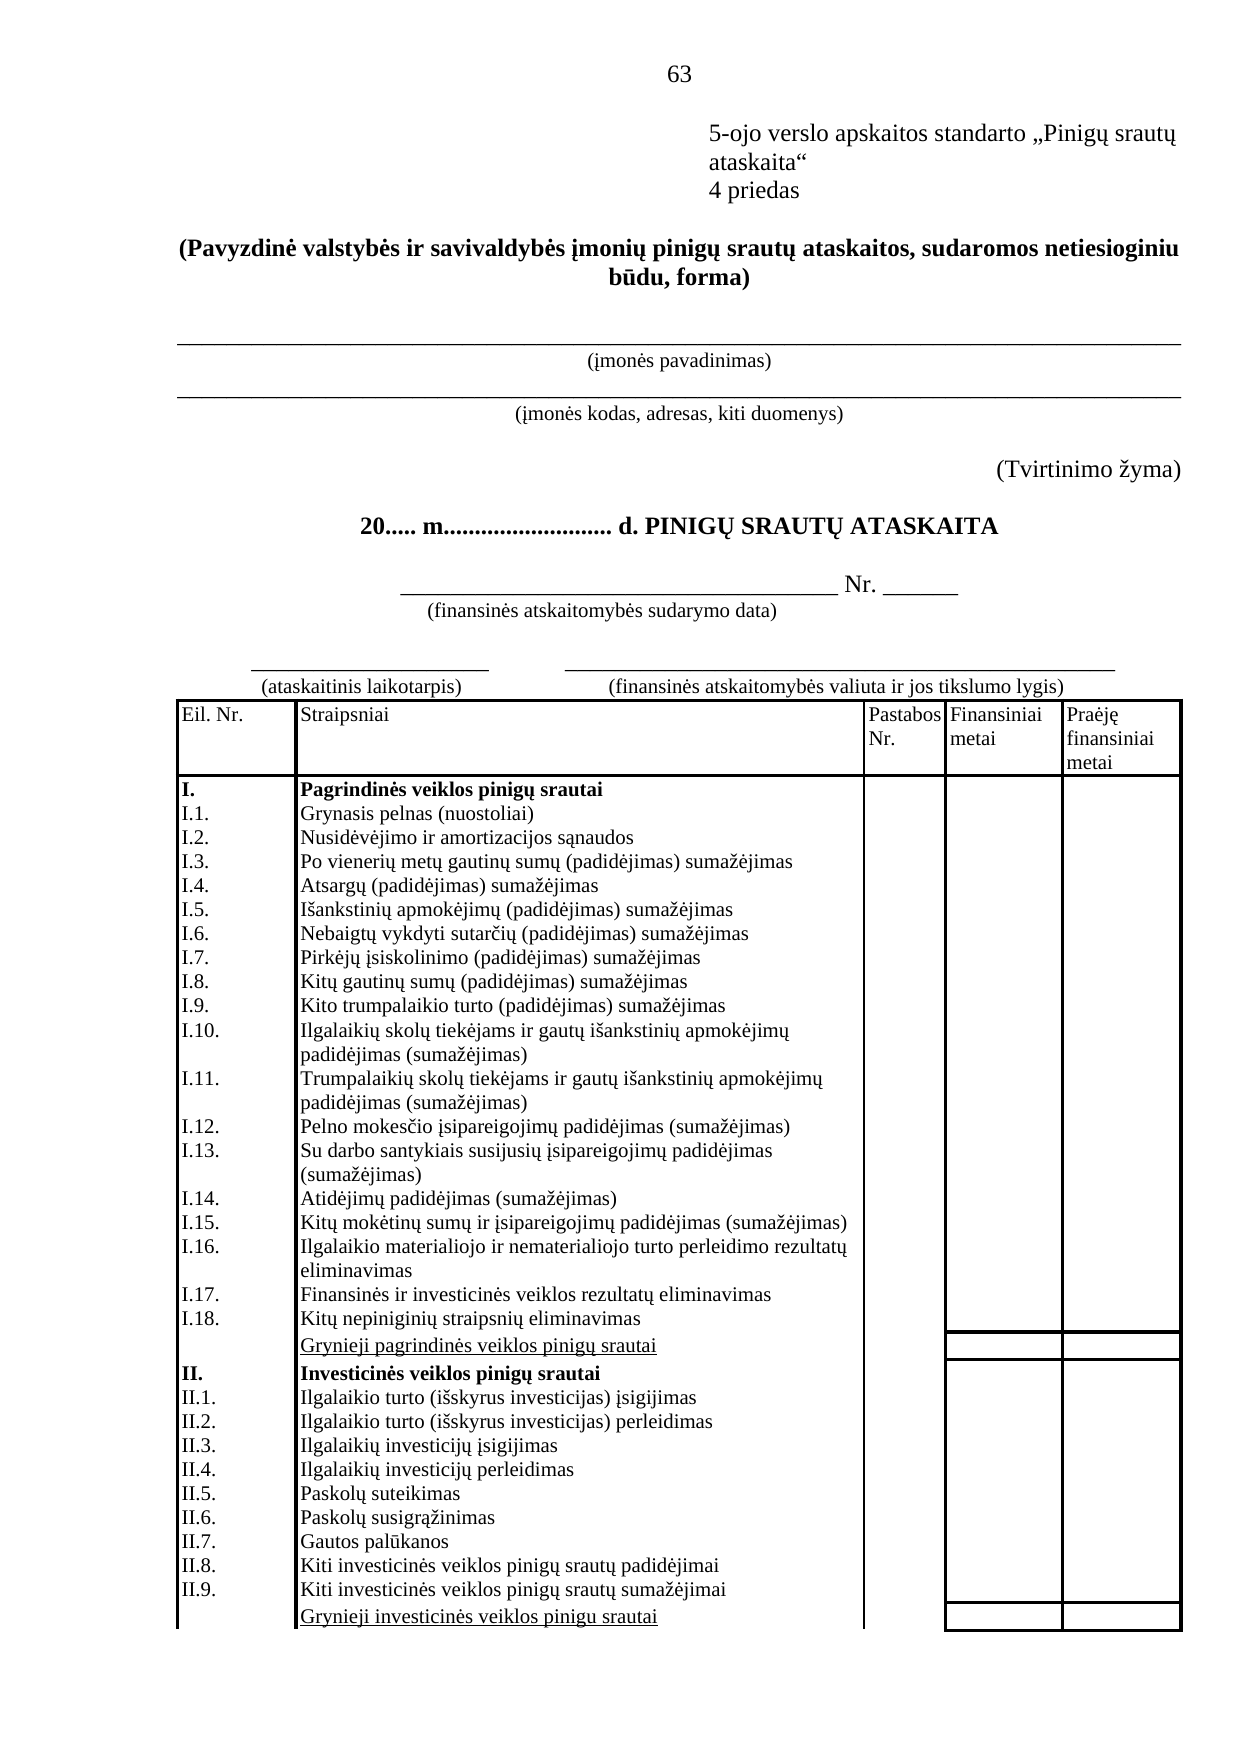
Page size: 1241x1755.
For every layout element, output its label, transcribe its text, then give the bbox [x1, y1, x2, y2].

text (finansinės atskaitomybės sudarymo data) [177, 597, 1181, 622]
table_cell Trumpalaikių skolų tiekėjams ir gautų išankstinių apmokėjimų padidėjimas (sumažėjimas) [298, 1066, 863, 1114]
table_cell [1064, 1553, 1179, 1577]
text (ataskaitinis laikotarpis) (finansinės atskaitomybės valiuta ir jos tikslumo lygis) [177, 674, 1181, 698]
table_cell [1064, 1186, 1179, 1210]
table_cell Finansinės ir investicinės veiklos rezultatų eliminavimas [298, 1282, 863, 1306]
table_cell [1064, 1604, 1179, 1628]
table_cell II.9. [179, 1577, 294, 1601]
table_cell I.8. [179, 969, 294, 993]
table_cell [947, 1505, 1061, 1529]
table_cell [1064, 1409, 1179, 1433]
table_cell [179, 1601, 294, 1628]
table_cell [1064, 994, 1179, 1017]
table_cell II. [179, 1358, 294, 1385]
table_cell [1064, 1529, 1179, 1553]
table_cell [1064, 1018, 1179, 1066]
table_cell II.1. [179, 1385, 294, 1409]
table_cell I.6. [179, 921, 294, 945]
table_cell [947, 945, 1061, 969]
table_cell [947, 1604, 1061, 1628]
table_cell [947, 777, 1061, 801]
table_cell Nusidėvėjimo ir amortizacijos sąnaudos [298, 825, 863, 849]
table_cell I.4. [179, 873, 294, 897]
table_cell [1064, 945, 1179, 969]
table_cell [865, 994, 944, 1017]
table_cell [865, 1481, 944, 1505]
table_cell [865, 921, 944, 945]
table_cell [947, 1066, 1061, 1114]
table_cell [947, 1210, 1061, 1234]
table_cell Paskolų suteikimas [298, 1481, 863, 1505]
table_cell [947, 1018, 1061, 1066]
table_cell [947, 1114, 1061, 1138]
table_cell [947, 1234, 1061, 1282]
table_cell [865, 1138, 944, 1186]
table_cell I.13. [179, 1138, 294, 1186]
table_cell [865, 801, 944, 825]
table_cell I.5. [179, 897, 294, 921]
table_cell [865, 1282, 944, 1306]
table_cell [865, 1186, 944, 1210]
table_cell I.14. [179, 1186, 294, 1210]
table_cell I.7. [179, 945, 294, 969]
table_cell I.2. [179, 825, 294, 849]
table_cell [1064, 1282, 1179, 1306]
table_cell [1064, 897, 1179, 921]
table_cell [1064, 1234, 1179, 1282]
table_cell [947, 801, 1061, 825]
table_cell II.3. [179, 1433, 294, 1457]
table_cell I.12. [179, 1114, 294, 1138]
table_cell [947, 1481, 1061, 1505]
text ataskaita“ [177, 147, 1181, 176]
table_cell [179, 1330, 294, 1357]
table_cell [865, 825, 944, 849]
table_cell [865, 1358, 944, 1385]
table_cell [1064, 801, 1179, 825]
table_cell [947, 825, 1061, 849]
table_cell II.8. [179, 1553, 294, 1577]
text (Tvirtinimo žyma) [177, 454, 1181, 482]
table_cell Grynasis pelnas (nuostoliai) [298, 801, 863, 825]
table_cell [947, 1529, 1061, 1553]
table_header Praėję finansiniai metai [1064, 702, 1179, 774]
table_cell [1064, 1334, 1179, 1357]
table_cell Grynieji investicinės veiklos pinigu srautai [298, 1601, 863, 1628]
table_cell [865, 1385, 944, 1409]
table_cell [1064, 1481, 1179, 1505]
table_cell Gautos palūkanos [298, 1529, 863, 1553]
table_cell [947, 1409, 1061, 1433]
table_cell Ilgalaikio turto (išskyrus investicijas) perleidimas [298, 1409, 863, 1433]
table_header Finansiniai metai [947, 702, 1061, 774]
table_cell I.11. [179, 1066, 294, 1114]
table_cell I.15. [179, 1210, 294, 1234]
table_cell Kitų nepiniginių straipsnių eliminavimas [298, 1306, 863, 1330]
table_cell [947, 873, 1061, 897]
text (įmonės kodas, adresas, kiti duomenys) [177, 401, 1181, 425]
table_cell Atsargų (padidėjimas) sumažėjimas [298, 873, 863, 897]
table_cell I.17. [179, 1282, 294, 1306]
table_cell [1064, 1066, 1179, 1114]
table_cell [947, 1334, 1061, 1357]
table_header Straipsniai [298, 702, 863, 774]
table_cell [947, 1553, 1061, 1577]
table_cell [865, 777, 944, 801]
table_cell I. [179, 777, 294, 801]
table_cell II.5. [179, 1481, 294, 1505]
table_cell II.7. [179, 1529, 294, 1553]
table_cell [1064, 849, 1179, 873]
table_cell [1064, 969, 1179, 993]
table_cell II.2. [179, 1409, 294, 1433]
table_cell [865, 945, 944, 969]
table_cell [1064, 1361, 1179, 1385]
table_cell Grynieji pagrindinės veiklos pinigų srautai [298, 1330, 863, 1357]
table_cell [1064, 1433, 1179, 1457]
table_cell [865, 1529, 944, 1553]
table_cell [947, 1361, 1061, 1385]
table_cell [865, 1433, 944, 1457]
table_cell [1064, 873, 1179, 897]
table_cell Nebaigtų vykdyti sutarčių (padidėjimas) sumažėjimas [298, 921, 863, 945]
table_cell Atidėjimų padidėjimas (sumažėjimas) [298, 1186, 863, 1210]
table_cell Paskolų susigrąžinimas [298, 1505, 863, 1529]
table_cell [865, 1114, 944, 1138]
table_cell [865, 849, 944, 873]
table_cell [947, 1457, 1061, 1481]
table_cell I.3. [179, 849, 294, 873]
table_cell [947, 1186, 1061, 1210]
table_cell [1064, 777, 1179, 801]
text 5-ojo verslo apskaitos standarto „Pinigų srautų [709, 118, 1181, 147]
table_cell [865, 1409, 944, 1433]
table_cell [1064, 1210, 1179, 1234]
table_cell [1064, 825, 1179, 849]
table_cell [865, 969, 944, 993]
table_cell Kitų gautinų sumų (padidėjimas) sumažėjimas [298, 969, 863, 993]
text ___________________ ____________________________________________ [177, 646, 1181, 674]
text (įmonės pavadinimas) [177, 348, 1181, 372]
table_cell [865, 1306, 944, 1330]
table_cell [865, 1234, 944, 1282]
text (Pavyzdinė valstybės ir savivaldybės įmonių pinigų srautų ataskaitos, sudaromos netiesioginiu būdu, forma) [177, 233, 1181, 291]
table_cell Ilgalaikio materialiojo ir nematerialiojo turto perleidimo rezultatų eliminavimas [298, 1234, 863, 1282]
table_cell Ilgalaikių investicijų įsigijimas [298, 1433, 863, 1457]
table_cell [947, 1306, 1061, 1330]
table_cell I.16. [179, 1234, 294, 1282]
table_cell [947, 921, 1061, 945]
text 4 priedas [177, 176, 1181, 204]
table_cell [1064, 1138, 1179, 1186]
table_cell II.4. [179, 1457, 294, 1481]
table_cell Ilgalaikio turto (išskyrus investicijas) įsigijimas [298, 1385, 863, 1409]
table_cell Pirkėjų įsiskolinimo (padidėjimas) sumažėjimas [298, 945, 863, 969]
table_cell [1064, 1457, 1179, 1481]
table_header Eil. Nr. [179, 702, 294, 774]
text 20..... m........................... d. PINIGŲ SRAUTŲ ATASKAITA [177, 511, 1181, 540]
table_cell Kiti investicinės veiklos pinigų srautų sumažėjimai [298, 1577, 863, 1601]
table_cell I.9. [179, 994, 294, 1017]
table_cell Ilgalaikių investicijų perleidimas [298, 1457, 863, 1481]
table_cell [865, 1018, 944, 1066]
table_cell Kitų mokėtinų sumų ir įsipareigojimų padidėjimas (sumažėjimas) [298, 1210, 863, 1234]
table_cell [1064, 1114, 1179, 1138]
table_cell Su darbo santykiais susijusių įsipareigojimų padidėjimas (sumažėjimas) [298, 1138, 863, 1186]
table_cell I.18. [179, 1306, 294, 1330]
table_cell [865, 1330, 944, 1357]
table_cell [1064, 1577, 1179, 1601]
table_cell [865, 873, 944, 897]
table_cell [947, 1433, 1061, 1457]
table_cell [865, 1601, 944, 1628]
table_cell Išankstinių apmokėjimų (padidėjimas) sumažėjimas [298, 897, 863, 921]
table_cell [947, 1282, 1061, 1306]
table_cell [947, 969, 1061, 993]
table_cell [1064, 921, 1179, 945]
table_cell [1064, 1306, 1179, 1330]
table_cell Investicinės veiklos pinigų srautai [298, 1358, 863, 1385]
table_cell [947, 1385, 1061, 1409]
table_cell [865, 1066, 944, 1114]
table_cell [947, 994, 1061, 1017]
table_cell [947, 1138, 1061, 1186]
table_cell II.6. [179, 1505, 294, 1529]
table_cell I.10. [179, 1018, 294, 1066]
table_cell [947, 1577, 1061, 1601]
table_cell [865, 897, 944, 921]
table_cell [1064, 1385, 1179, 1409]
table_cell Kiti investicinės veiklos pinigų srautų padidėjimai [298, 1553, 863, 1577]
table_header Pastabos Nr. [865, 702, 944, 774]
text ___________________________________ Nr. ______ [177, 569, 1181, 597]
table_cell [865, 1210, 944, 1234]
table_cell [865, 1577, 944, 1601]
table_cell [865, 1553, 944, 1577]
table_cell I.1. [179, 801, 294, 825]
table_cell [865, 1457, 944, 1481]
table_cell Ilgalaikių skolų tiekėjams ir gautų išankstinių apmokėjimų padidėjimas (sumažėjimas) [298, 1018, 863, 1066]
table_cell Pagrindinės veiklos pinigų srautai [298, 777, 863, 801]
table_cell Pelno mokesčio įsipareigojimų padidėjimas (sumažėjimas) [298, 1114, 863, 1138]
table_cell Po vienerių metų gautinų sumų (padidėjimas) sumažėjimas [298, 849, 863, 873]
table_cell [865, 1505, 944, 1529]
table_cell [1064, 1505, 1179, 1529]
table_cell [947, 849, 1061, 873]
table_cell Kito trumpalaikio turto (padidėjimas) sumažėjimas [298, 994, 863, 1017]
table_cell [947, 897, 1061, 921]
